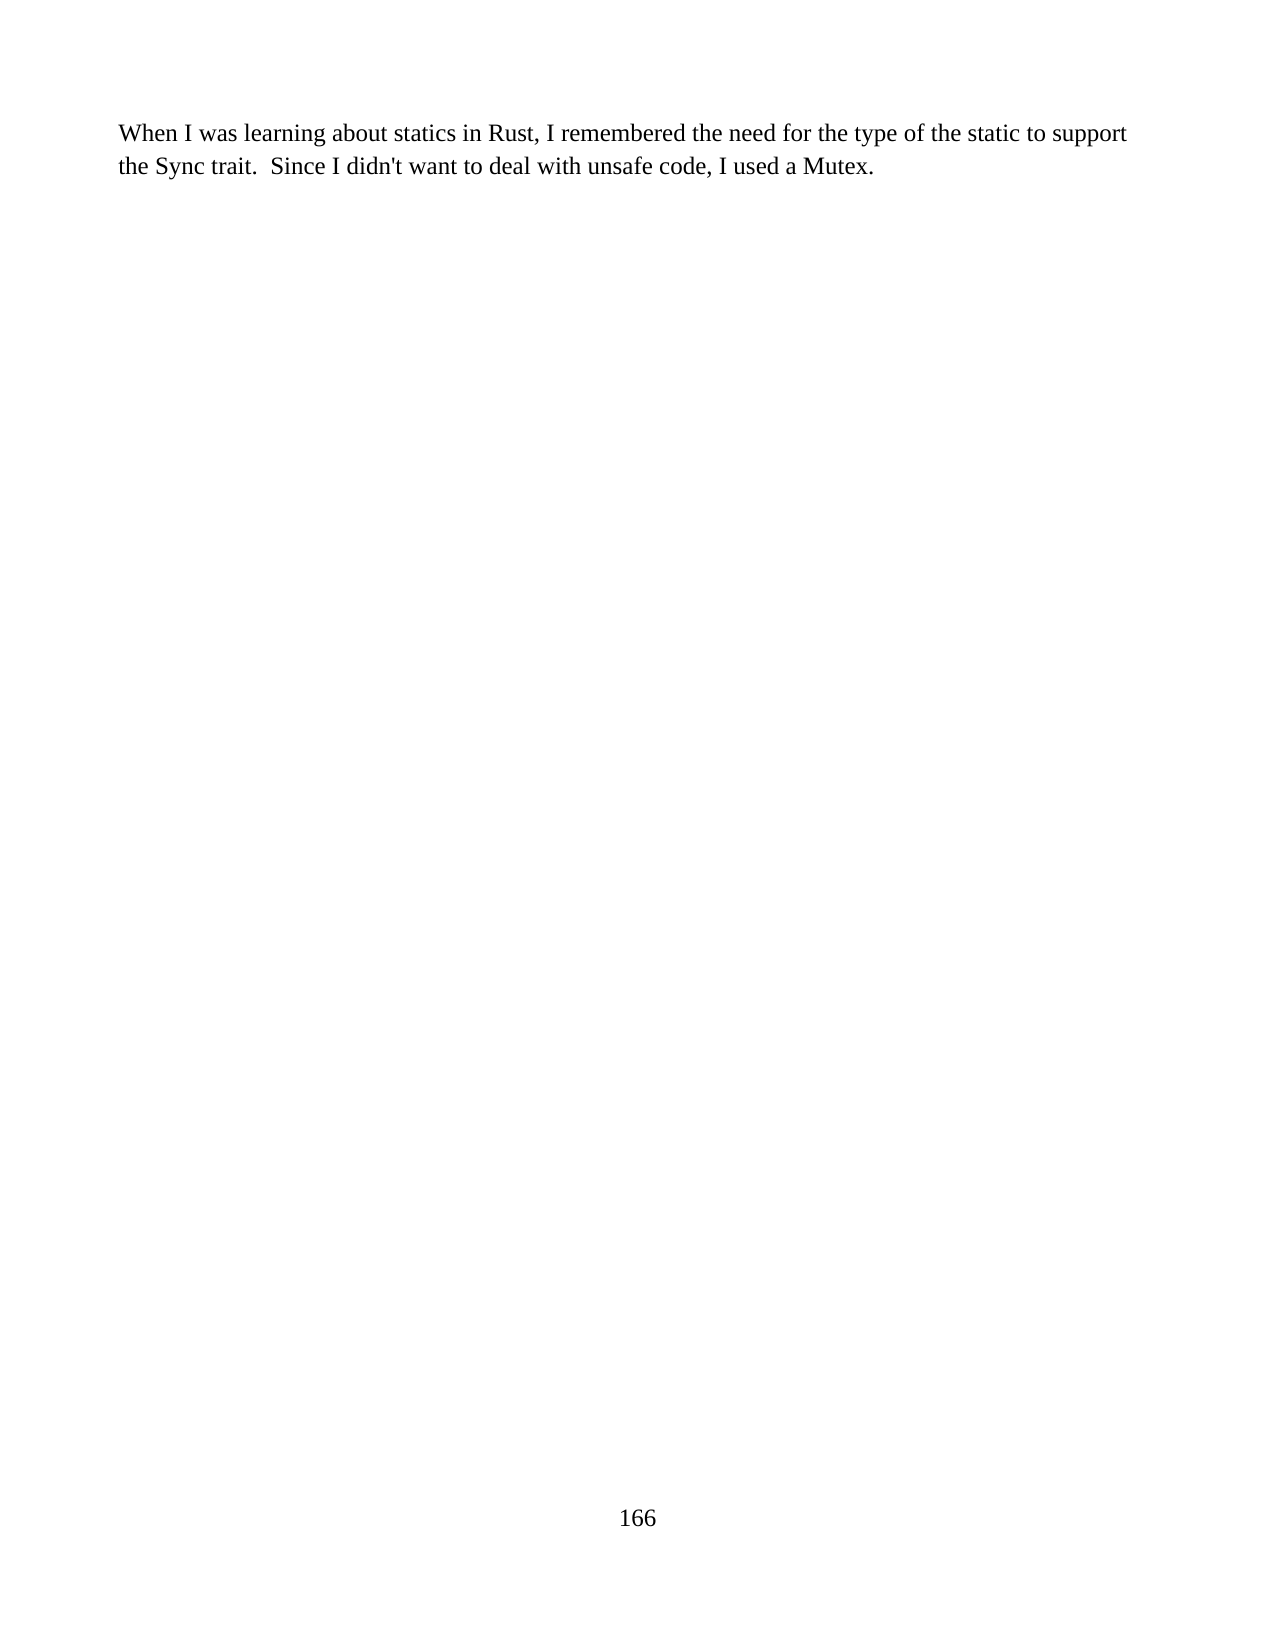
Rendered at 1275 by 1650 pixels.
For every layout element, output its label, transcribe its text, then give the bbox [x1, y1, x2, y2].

text When I was learning about statics in Rust, I remembered the need for the type of the static to support the Sync trait. Since I didn't want to deal with unsafe code, I used a Mutex. [118, 118, 1157, 180]
